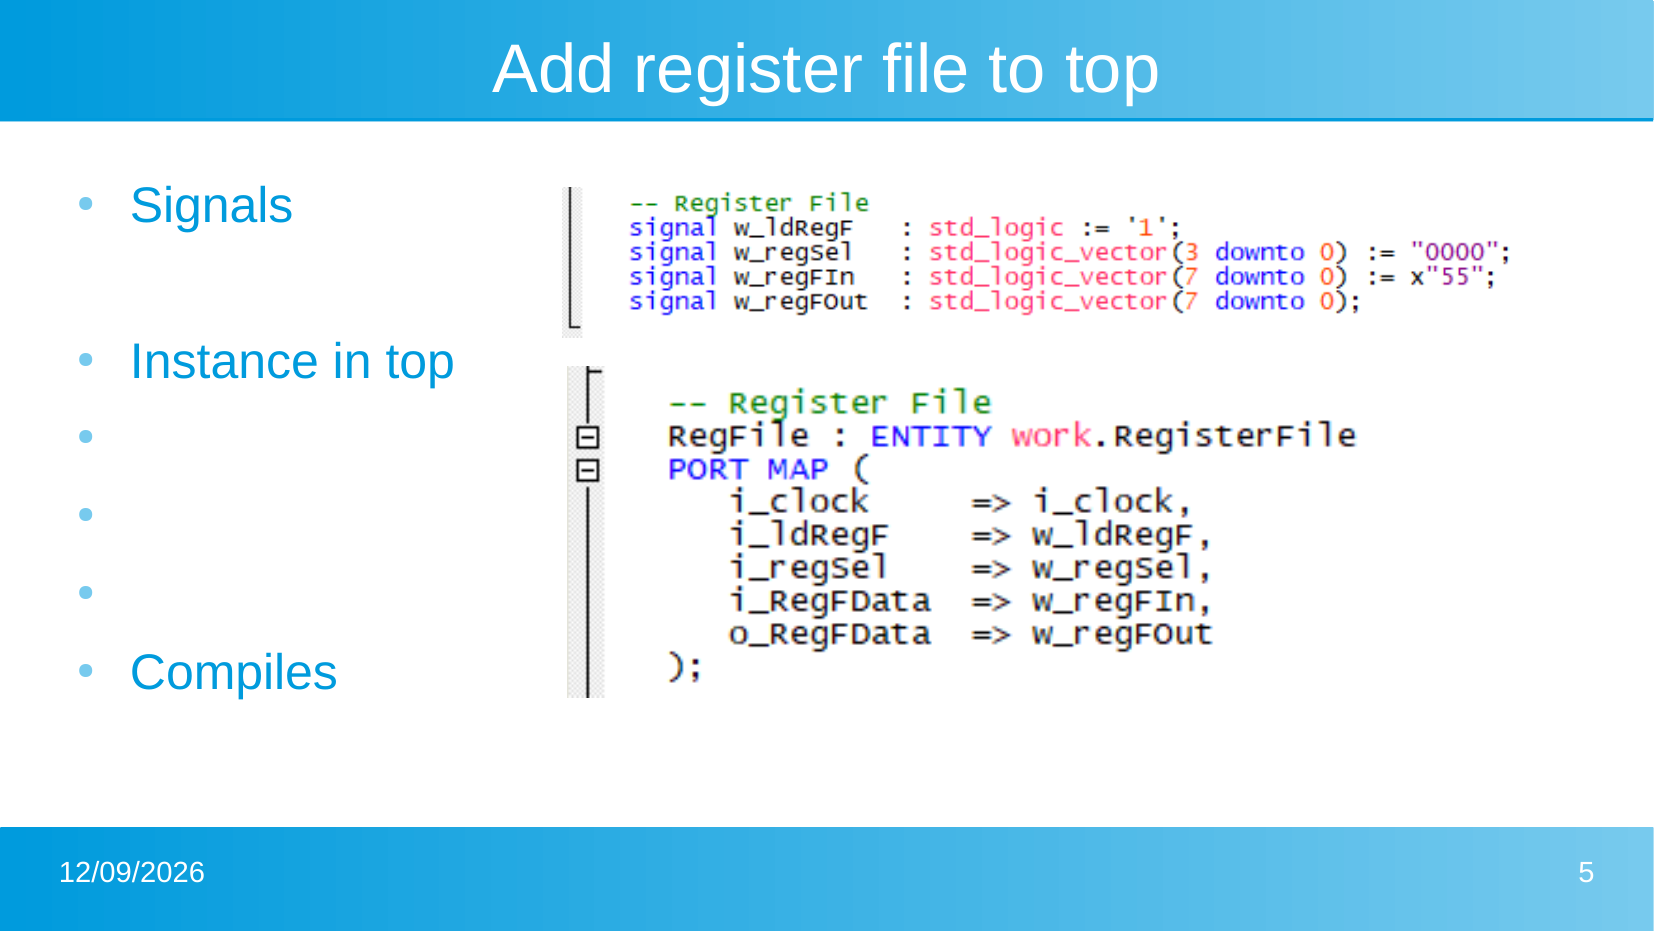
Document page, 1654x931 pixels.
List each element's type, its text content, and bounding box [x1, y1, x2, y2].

picture [567, 366, 1426, 698]
list Signals Instance in top Compiles [59, 177, 526, 768]
picture [562, 187, 1536, 338]
title Add register file to top [59, 29, 1595, 108]
